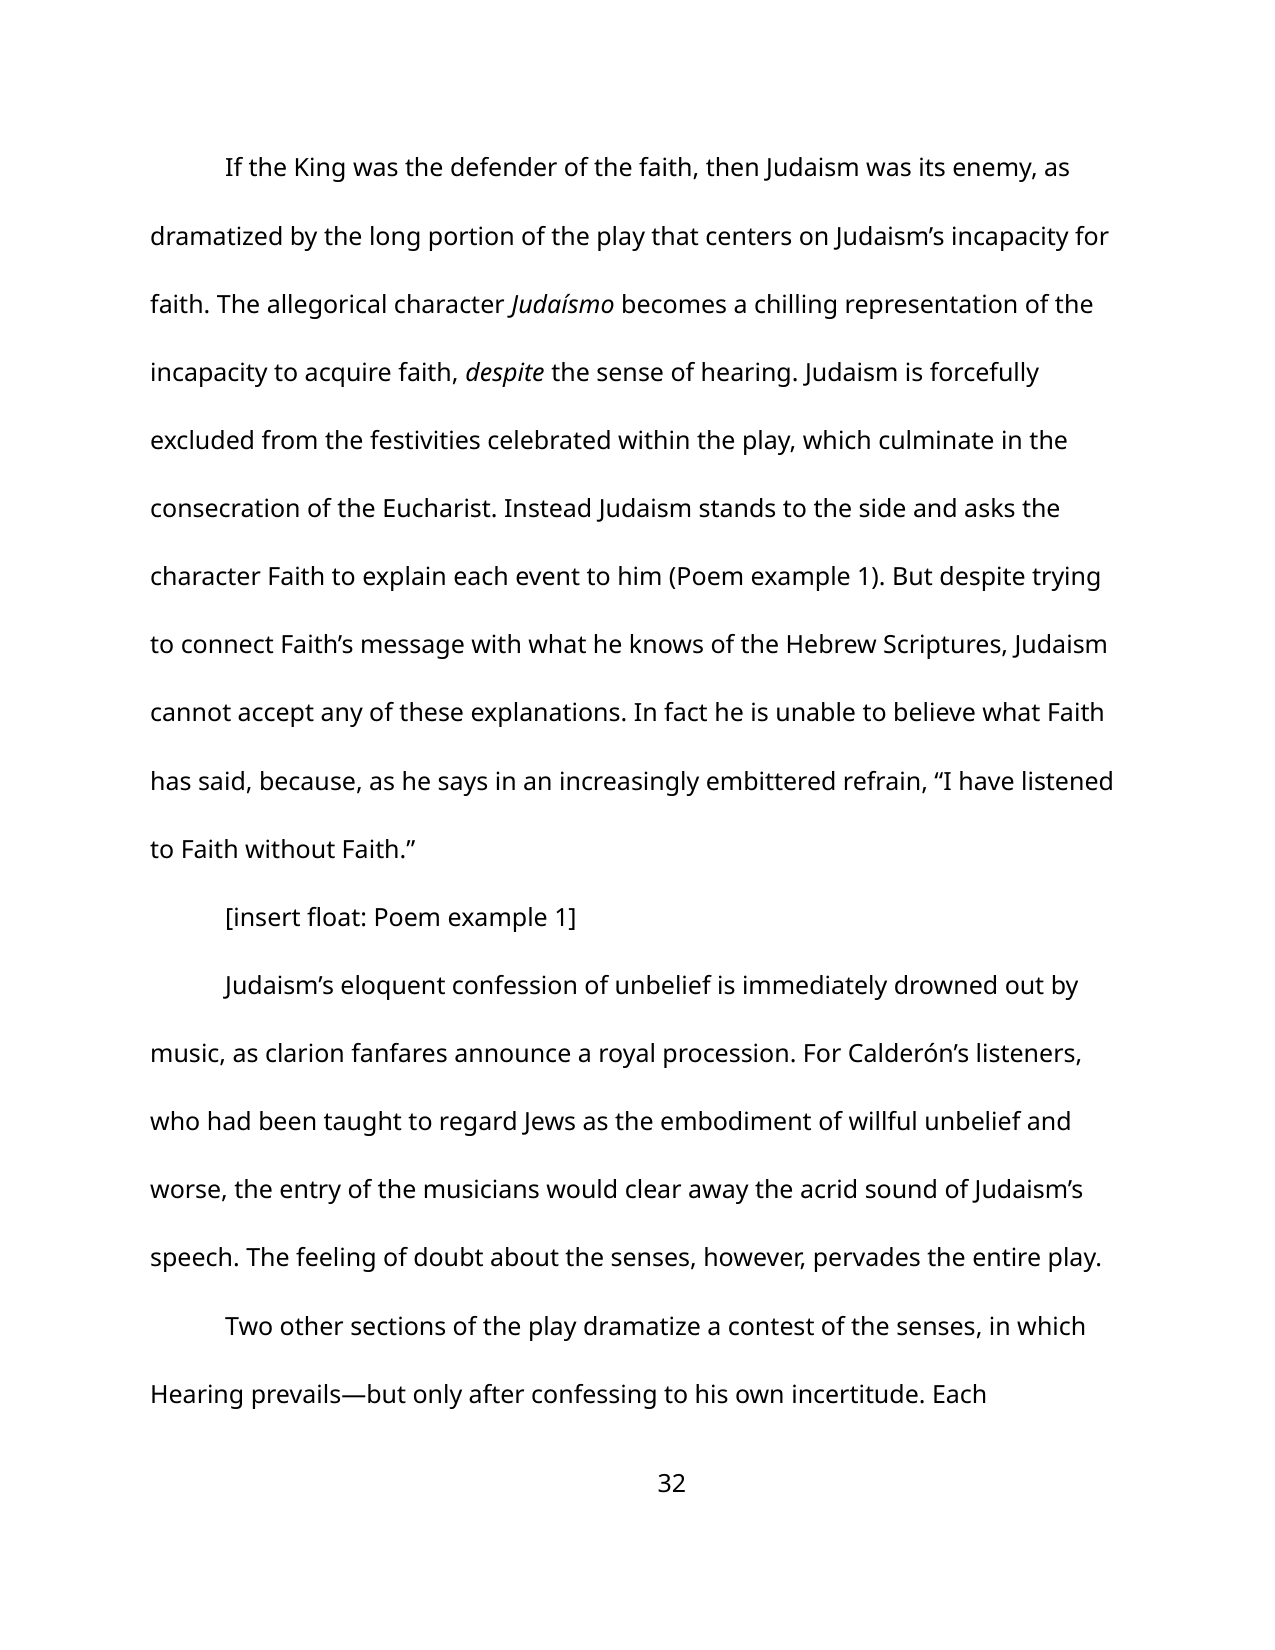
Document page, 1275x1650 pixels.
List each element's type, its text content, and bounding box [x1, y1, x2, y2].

text Judaism’s eloquent confession of unbelief is immediately drowned out by music, as clarion fanfares announce a royal procession. For Calderón’s listeners, who had been taught to regard Jews as the embodiment of willful unbelief and worse, the entry of the musicians would clear away the acrid sound of Judaism’s speech. The feeling of doubt about the senses, however, pervades the entire play. [150, 967, 1125, 1274]
text If the King was the defender of the faith, then Judaism was its enemy, as dramatized by the long portion of the play that centers on Judaism’s incapacity for faith. The allegorical character Judaísmo becomes a chilling representation of the incapacity to acquire faith, despite the sense of hearing. Judaism is forcefully excluded from the festivities celebrated within the play, which culminate in the consecration of the Eucharist. Instead Judaism stands to the side and asks the character Faith to explain each event to him (Poem example 1). But despite trying to connect Faith’s message with what he knows of the Hebrew Scriptures, Judaism cannot accept any of these explanations. In fact he is unable to believe what Faith has said, because, as he says in an increasingly embittered refrain, “I have listened to Faith without Faith.” [150, 150, 1125, 865]
text Two other sections of the play dramatize a contest of the senses, in which Hearing prevails—but only after confessing to his own incertitude. Each [150, 1308, 1125, 1410]
text [insert float: Poem example 1] [150, 899, 1125, 933]
